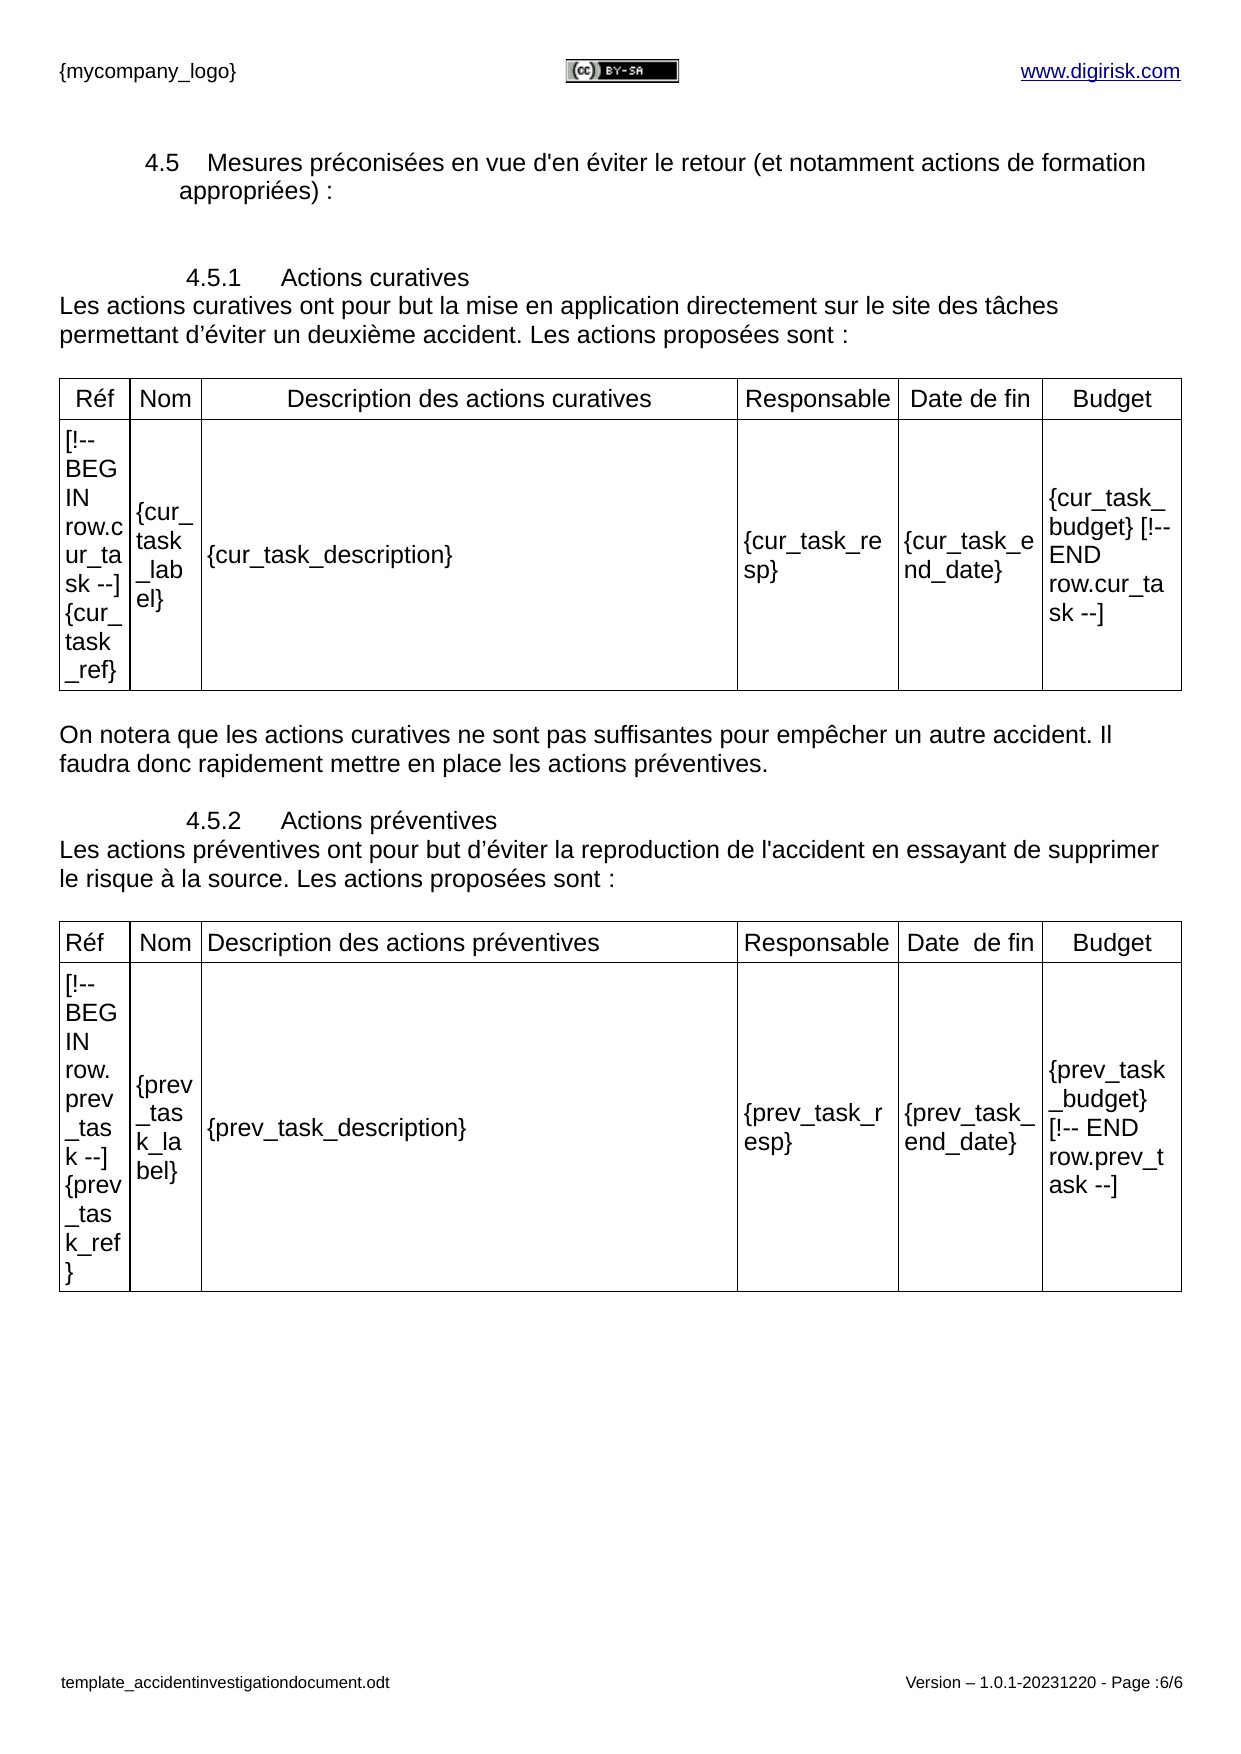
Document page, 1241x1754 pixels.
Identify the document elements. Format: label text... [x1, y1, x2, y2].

table_cell {prev_task_label} [131, 963, 201, 1291]
table_header Responsable [738, 379, 898, 419]
table_cell {prev_task_budget} [!-- END row.prev_task --] [1043, 963, 1181, 1291]
text Les actions préventives ont pour but d’éviter la reproduction de l'accident en essayant de supprimer le risque à la source. Les actions proposées sont : [59, 835, 1181, 892]
table_cell {cur_task_end_date} [899, 420, 1042, 690]
subtitle Actions préventives [179, 806, 1181, 835]
table_cell {prev_task_description} [202, 963, 737, 1291]
table_cell {prev_task_resp} [738, 963, 898, 1291]
table_header Budget [1043, 379, 1181, 419]
table_header Date de fin [899, 922, 1042, 962]
table_header Nom [131, 922, 201, 962]
table_header Date de fin [899, 379, 1042, 419]
table_header Responsable [738, 922, 898, 962]
subtitle Actions curatives [179, 262, 1181, 291]
table_cell [!-- BEGIN row.prev_task --] {prev_task_ref} [60, 963, 129, 1291]
table_header Description des actions préventives [202, 922, 737, 962]
table_header Description des actions curatives [202, 379, 737, 419]
table_header Budget [1043, 922, 1181, 962]
text Les actions curatives ont pour but la mise en application directement sur le site des tâches permettant d’éviter un deuxième accident. Les actions proposées sont : [59, 291, 1181, 349]
table_cell {cur_task_label} [131, 420, 201, 690]
table_cell [!-- BEGIN row.cur_task --] {cur_task_ref} [60, 420, 129, 690]
text On notera que les actions curatives ne sont pas suffisantes pour empêcher un autre accident. Il faudra donc rapidement mettre en place les actions préventives. [59, 720, 1181, 777]
picture [565, 59, 680, 83]
table_cell {cur_task_budget} [!-- END row.cur_task --] [1043, 420, 1181, 690]
table_cell {prev_task_end_date} [899, 963, 1042, 1291]
table_header Réf [60, 379, 129, 419]
subtitle Mesures préconisées en vue d'en éviter le retour (et notamment actions de formation appropriées) : [138, 147, 1181, 205]
table_cell {cur_task_resp} [738, 420, 898, 690]
table_header Réf [60, 922, 129, 962]
table_cell {cur_task_description} [202, 420, 737, 690]
table_header Nom [131, 379, 201, 419]
